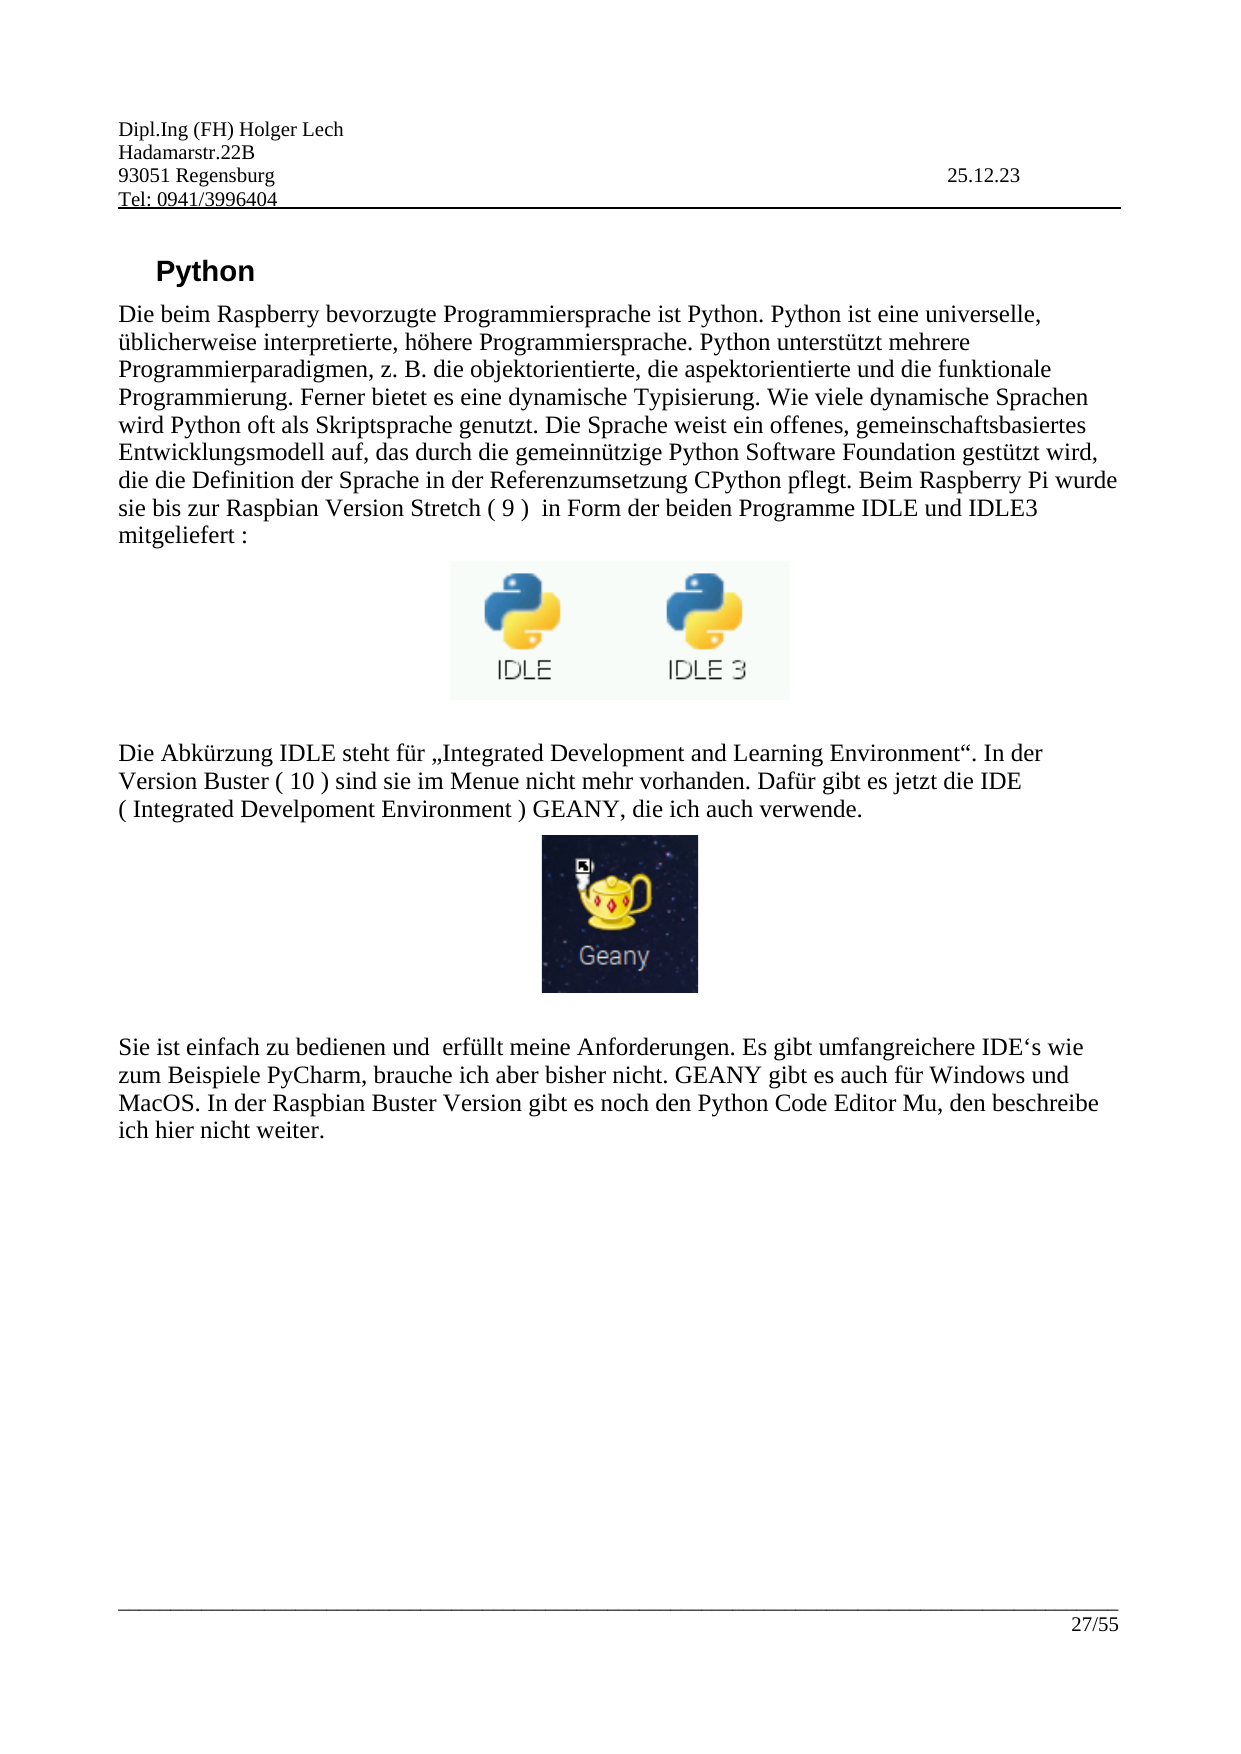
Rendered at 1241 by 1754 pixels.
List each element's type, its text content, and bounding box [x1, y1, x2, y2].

text Sie ist einfach zu bedienen und erfüllt meine Anforderungen. Es gibt umfangreichere IDE‘s wie zum Beispiele PyCharm, brauche ich aber bisher nicht. GEANY gibt es auch für Windows und MacOS. In der Raspbian Buster Version gibt es noch den Python Code Editor Mu, den beschreibe ich hier nicht weiter. [118, 1033, 1122, 1144]
text Die Abkürzung IDLE steht für „Integrated Development and Learning Environment“. In der Version Buster ( 10 ) sind sie im Menue nicht mehr vorhanden. Dafür gibt es jetzt die IDE ( Integrated Develpoment Environment ) GEANY, die ich auch verwende. [118, 739, 1122, 823]
subtitle Python [118, 255, 1122, 287]
text Die beim Raspberry bevorzugte Programmiersprache ist Python. Python ist eine universelle, üblicherweise interpretierte, höhere Programmiersprache. Python unterstützt mehrere Programmierparadigmen, z. B. die objektorientierte, die aspektorientierte und die funktionale Programmierung. Ferner bietet es eine dynamische Typisierung. Wie viele dynamische Sprachen wird Python oft als Skriptsprache genutzt. Die Sprache weist ein offenes, gemeinschaftsbasiertes Entwicklungsmodell auf, das durch die gemeinnützige Python Software Foundation gestützt wird, die die Definition der Sprache in der Referenzumsetzung CPython pflegt. Beim Raspberry Pi wurde sie bis zur Raspbian Version Stretch ( 9 ) in Form der beiden Programme IDLE und IDLE3 mitgeliefert : [118, 300, 1122, 549]
picture [541, 835, 699, 993]
picture [449, 561, 791, 700]
